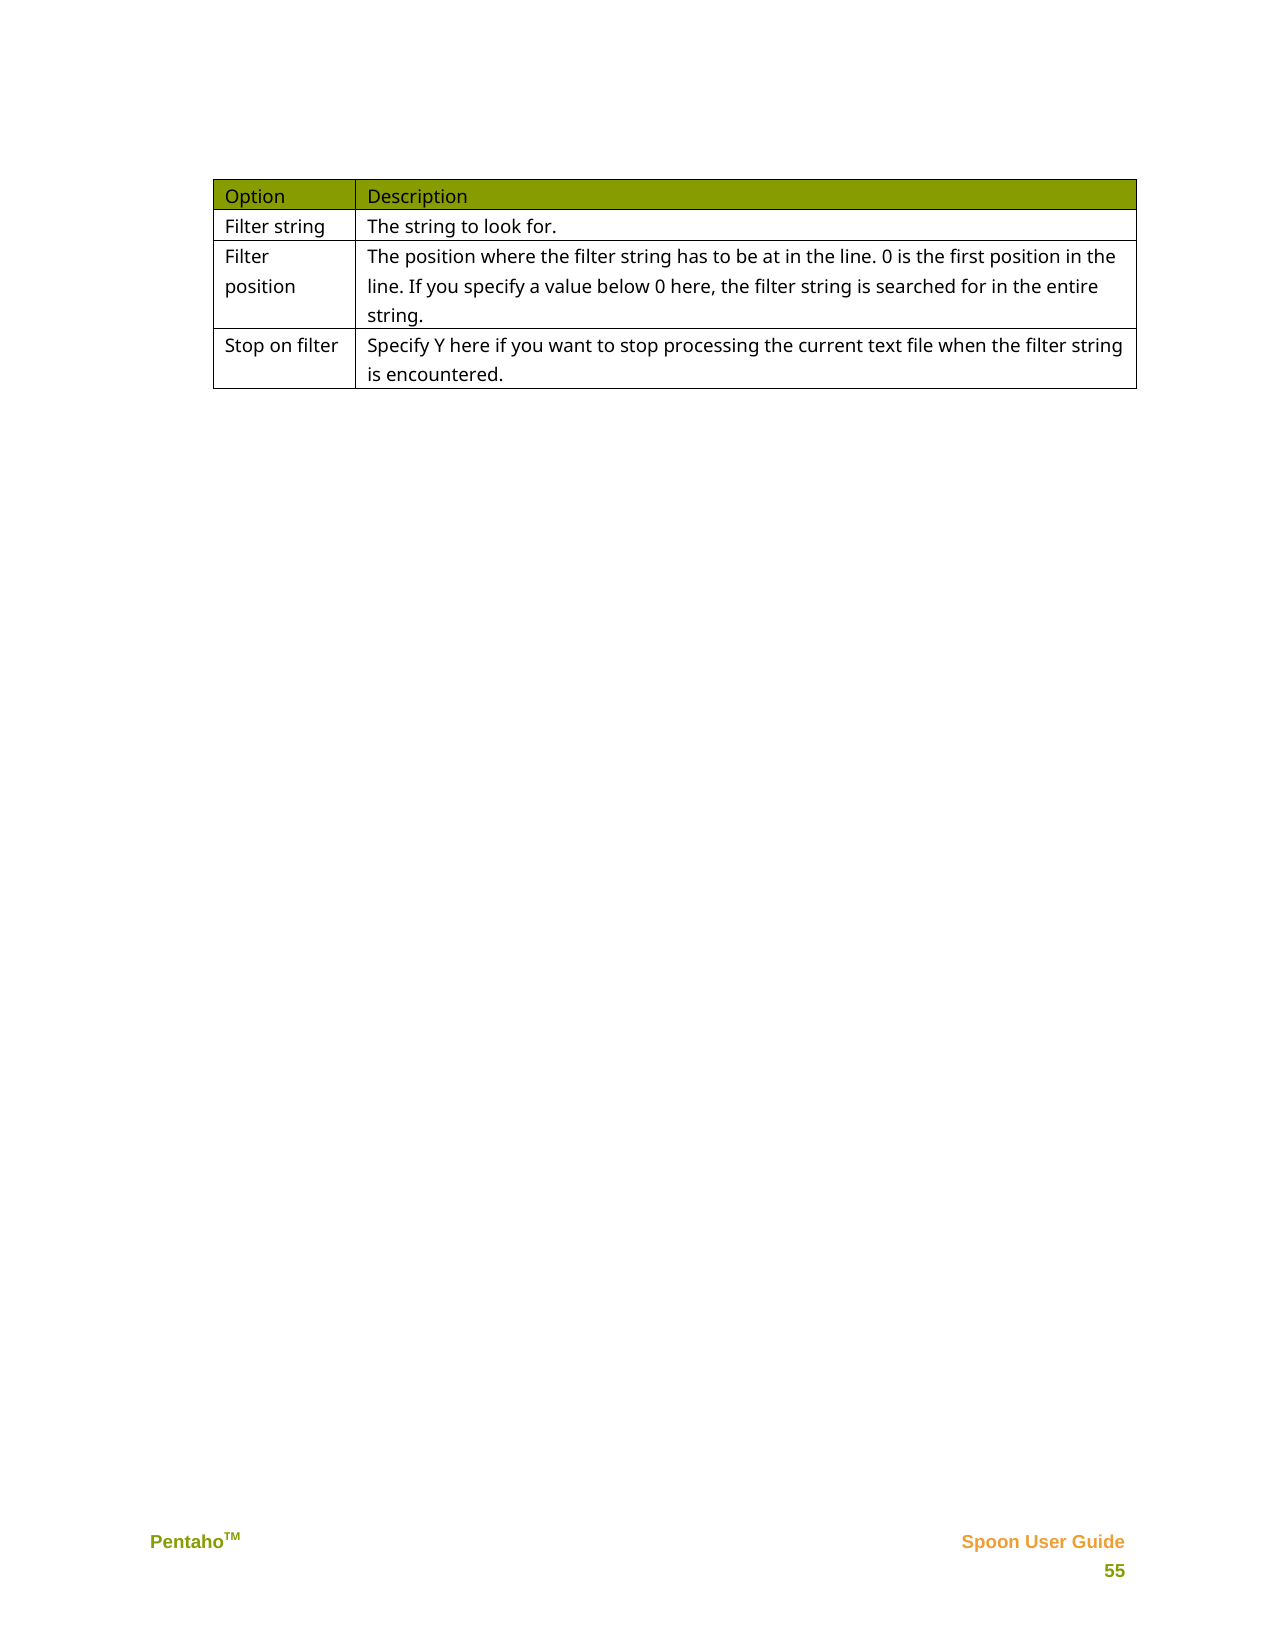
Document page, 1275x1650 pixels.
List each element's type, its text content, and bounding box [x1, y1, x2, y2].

table_header Option [214, 180, 355, 209]
table_cell Specify Y here if you want to stop processing the current text file when the filter string is encountered. [356, 329, 1136, 387]
table_cell Filter string [214, 210, 355, 239]
table_cell The position where the filter string has to be at in the line. 0 is the first position in the line. If you specify a value below 0 here, the filter string is searched for in the entire string. [356, 241, 1136, 328]
table_cell The string to look for. [356, 210, 1136, 239]
table_cell Filter position [214, 241, 355, 328]
table_header Description [356, 180, 1136, 209]
table_cell Stop on filter [214, 329, 355, 387]
